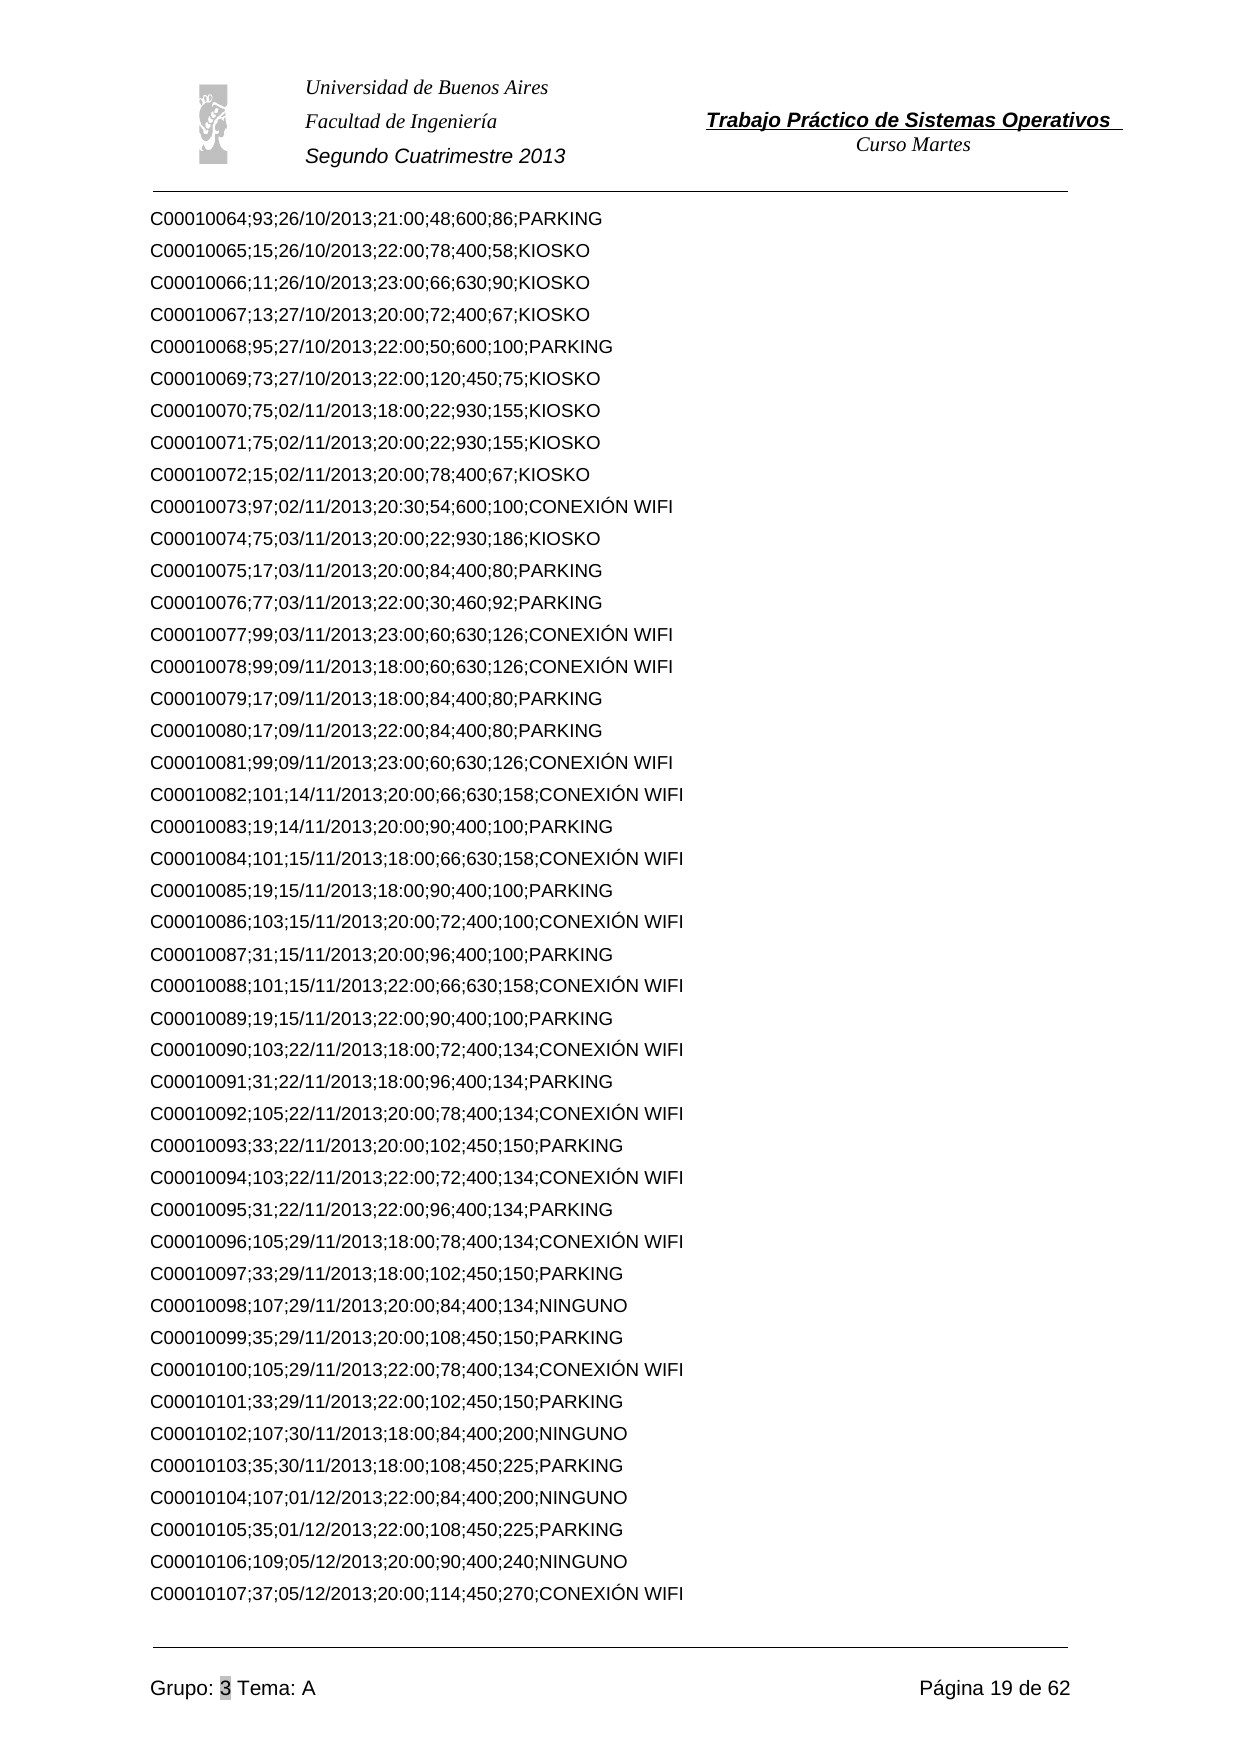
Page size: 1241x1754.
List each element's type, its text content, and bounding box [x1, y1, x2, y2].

text C00010090;103;22/11/2013;18:00;72;400;134;CONEXIÓN WIFI [150, 1039, 1090, 1061]
picture [198, 82, 231, 166]
text C00010084;101;15/11/2013;18:00;66;630;158;CONEXIÓN WIFI [150, 847, 1090, 869]
text C00010097;33;29/11/2013;18:00;102;450;150;PARKING [150, 1263, 1090, 1285]
text C00010089;19;15/11/2013;22:00;90;400;100;PARKING [150, 1007, 1090, 1029]
text C00010073;97;02/11/2013;20:30;54;600;100;CONEXIÓN WIFI [150, 496, 1090, 517]
text C00010104;107;01/12/2013;22:00;84;400;200;NINGUNO [150, 1487, 1090, 1508]
text C00010069;73;27/10/2013;22:00;120;450;75;KIOSKO [150, 368, 1090, 389]
text C00010091;31;22/11/2013;18:00;96;400;134;PARKING [150, 1071, 1090, 1093]
text C00010082;101;14/11/2013;20:00;66;630;158;CONEXIÓN WIFI [150, 783, 1090, 805]
text C00010102;107;30/11/2013;18:00;84;400;200;NINGUNO [150, 1423, 1090, 1444]
text C00010103;35;30/11/2013;18:00;108;450;225;PARKING [150, 1455, 1090, 1477]
text C00010093;33;22/11/2013;20:00;102;450;150;PARKING [150, 1135, 1090, 1157]
text C00010079;17;09/11/2013;18:00;84;400;80;PARKING [150, 687, 1090, 709]
text C00010072;15;02/11/2013;20:00;78;400;67;KIOSKO [150, 464, 1090, 485]
text C00010068;95;27/10/2013;22:00;50;600;100;PARKING [150, 336, 1090, 357]
text C00010071;75;02/11/2013;20:00;22;930;155;KIOSKO [150, 432, 1090, 453]
text C00010076;77;03/11/2013;22:00;30;460;92;PARKING [150, 592, 1090, 613]
text C00010081;99;09/11/2013;23:00;60;630;126;CONEXIÓN WIFI [150, 751, 1090, 773]
text C00010095;31;22/11/2013;22:00;96;400;134;PARKING [150, 1199, 1090, 1221]
text C00010096;105;29/11/2013;18:00;78;400;134;CONEXIÓN WIFI [150, 1231, 1090, 1253]
text C00010077;99;03/11/2013;23:00;60;630;126;CONEXIÓN WIFI [150, 623, 1090, 645]
text C00010087;31;15/11/2013;20:00;96;400;100;PARKING [150, 943, 1090, 965]
text C00010105;35;01/12/2013;22:00;108;450;225;PARKING [150, 1519, 1090, 1541]
text C00010080;17;09/11/2013;22:00;84;400;80;PARKING [150, 719, 1090, 741]
text C00010088;101;15/11/2013;22:00;66;630;158;CONEXIÓN WIFI [150, 975, 1090, 997]
text C00010092;105;22/11/2013;20:00;78;400;134;CONEXIÓN WIFI [150, 1103, 1090, 1125]
text C00010067;13;27/10/2013;20:00;72;400;67;KIOSKO [150, 304, 1090, 325]
text C00010074;75;03/11/2013;20:00;22;930;186;KIOSKO [150, 528, 1090, 549]
text C00010083;19;14/11/2013;20:00;90;400;100;PARKING [150, 815, 1090, 837]
text C00010064;93;26/10/2013;21:00;48;600;86;PARKING [150, 208, 1090, 229]
text C00010107;37;05/12/2013;20:00;114;450;270;CONEXIÓN WIFI [150, 1583, 1090, 1604]
text C00010070;75;02/11/2013;18:00;22;930;155;KIOSKO [150, 400, 1090, 421]
text C00010066;11;26/10/2013;23:00;66;630;90;KIOSKO [150, 272, 1090, 293]
text C00010106;109;05/12/2013;20:00;90;400;240;NINGUNO [150, 1551, 1090, 1572]
text C00010101;33;29/11/2013;22:00;102;450;150;PARKING [150, 1391, 1090, 1413]
text C00010078;99;09/11/2013;18:00;60;630;126;CONEXIÓN WIFI [150, 656, 1090, 677]
text C00010094;103;22/11/2013;22:00;72;400;134;CONEXIÓN WIFI [150, 1167, 1090, 1189]
text C00010086;103;15/11/2013;20:00;72;400;100;CONEXIÓN WIFI [150, 911, 1090, 933]
text C00010098;107;29/11/2013;20:00;84;400;134;NINGUNO [150, 1295, 1090, 1317]
text C00010075;17;03/11/2013;20:00;84;400;80;PARKING [150, 559, 1090, 581]
text C00010085;19;15/11/2013;18:00;90;400;100;PARKING [150, 879, 1090, 901]
text C00010100;105;29/11/2013;22:00;78;400;134;CONEXIÓN WIFI [150, 1359, 1090, 1381]
text C00010099;35;29/11/2013;20:00;108;450;150;PARKING [150, 1327, 1090, 1349]
text C00010065;15;26/10/2013;22:00;78;400;58;KIOSKO [150, 240, 1090, 261]
